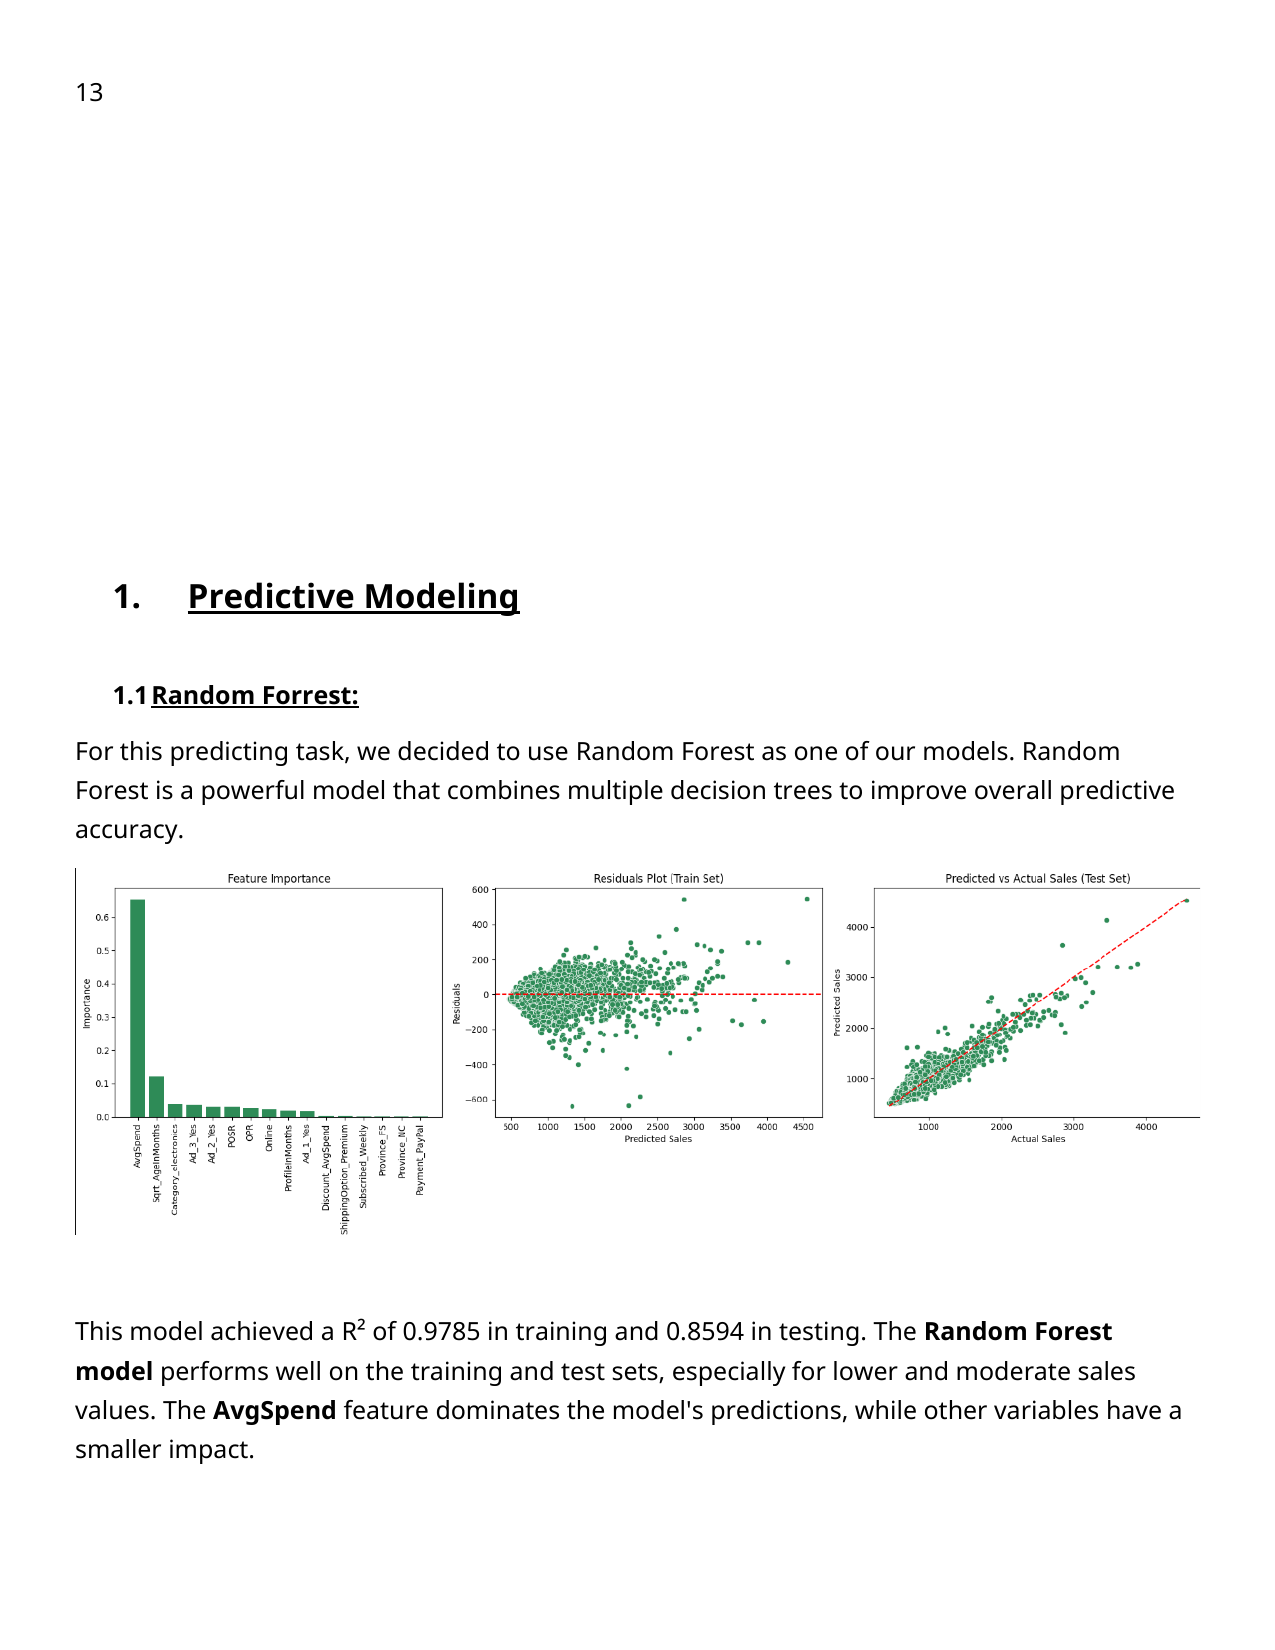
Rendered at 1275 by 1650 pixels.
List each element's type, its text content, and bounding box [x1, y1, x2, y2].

picture [75, 868, 1200, 1235]
text For this predicting task, we decided to use Random Forest as one of our models. Random Forest is a powerful model that combines multiple decision trees to improve overall predictive accuracy. [75, 733, 1200, 846]
text This model achieved a R² of 0.9785 in training and 0.8594 in testing. The Random Forest model performs well on the training and test sets, especially for lower and moderate sales values. The AvgSpend feature dominates the model's predictions, while other variables have a smaller impact. [75, 1314, 1200, 1466]
list Random Forrest: [112, 677, 1200, 711]
list Predictive Modeling [112, 573, 1200, 618]
